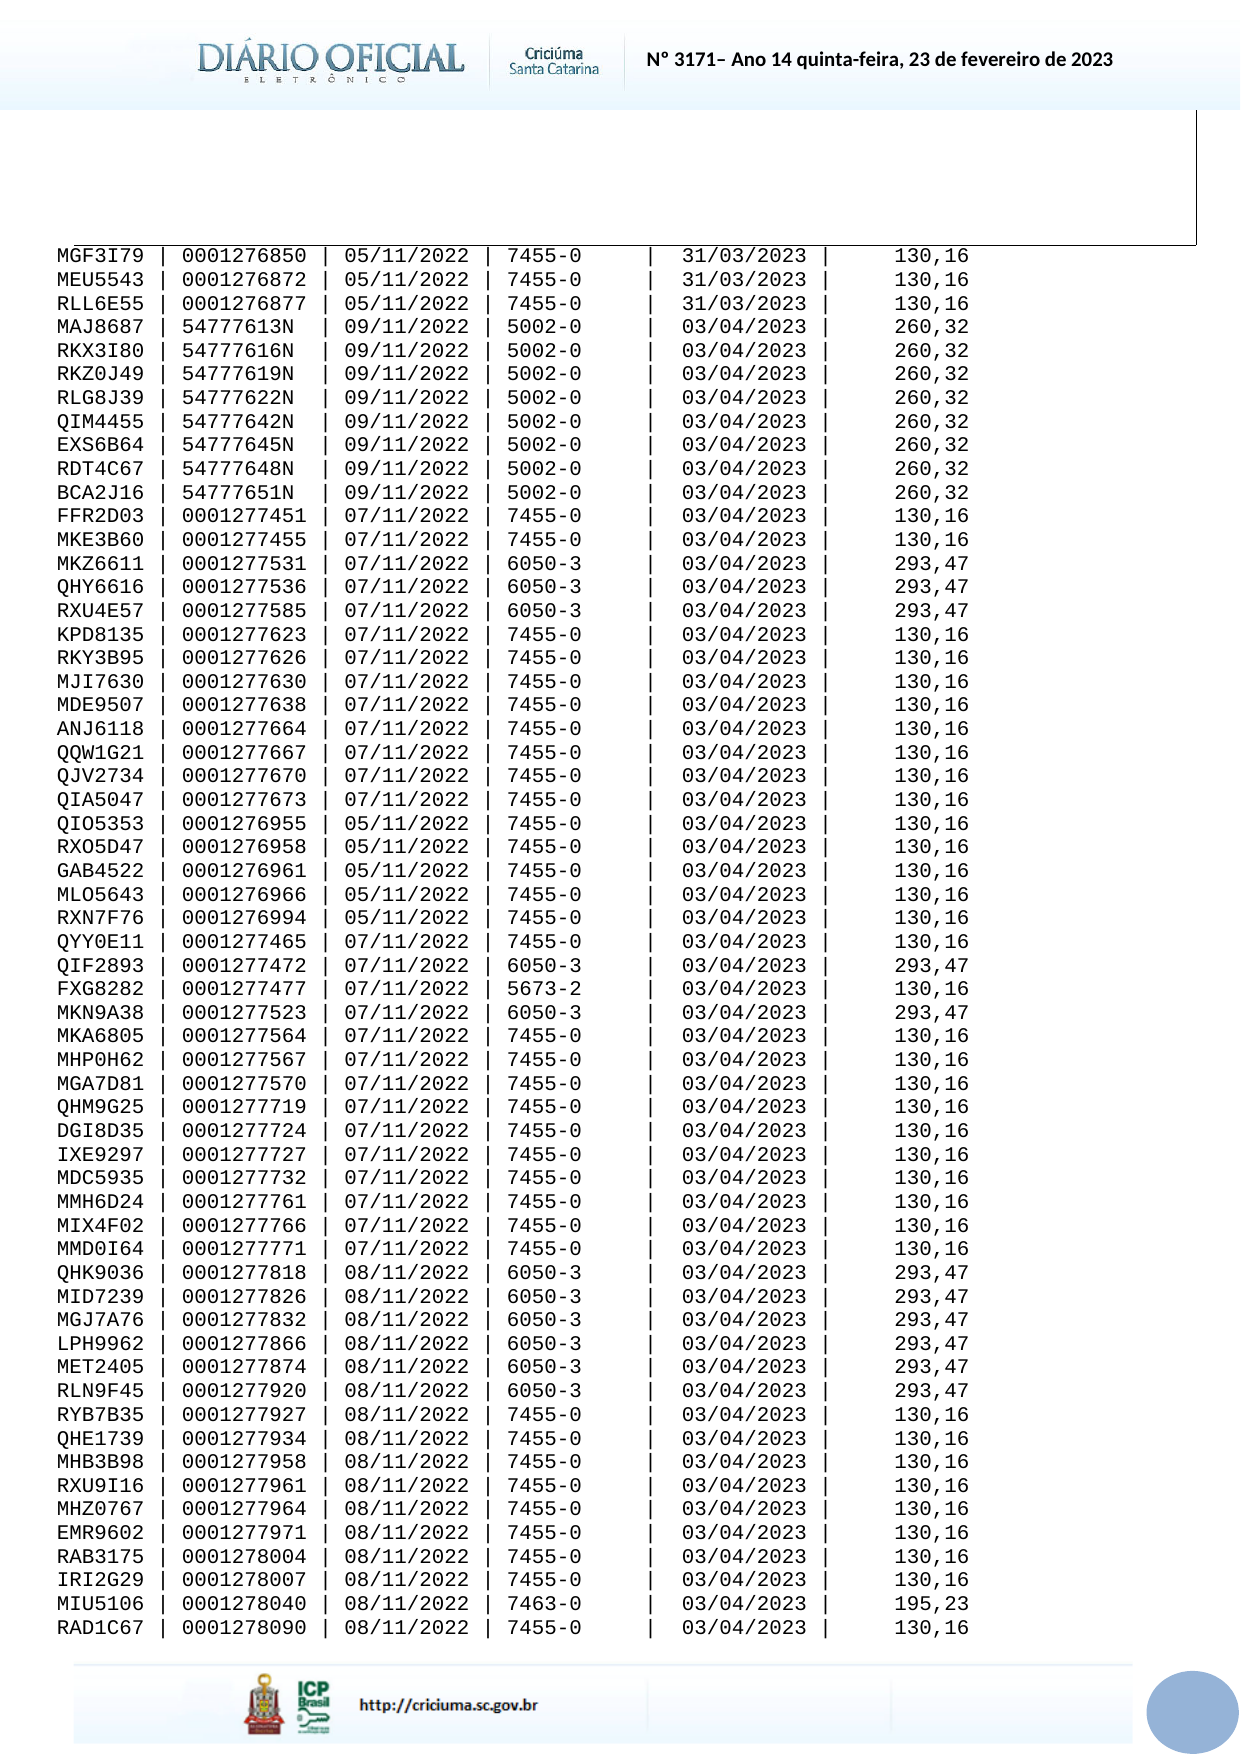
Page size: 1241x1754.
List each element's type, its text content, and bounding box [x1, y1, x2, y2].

text RLG8J39 | 54777622N | 09/11/2022 | 5002-0 | 03/04/2023 | 260,32 [44, 387, 1196, 411]
text IRI2G29 | 0001278007 | 08/11/2022 | 7455-0 | 03/04/2023 | 130,16 [44, 1569, 1196, 1593]
text MDE9507 | 0001277638 | 07/11/2022 | 7455-0 | 03/04/2023 | 130,16 [44, 694, 1196, 718]
text MKA6805 | 0001277564 | 07/11/2022 | 7455-0 | 03/04/2023 | 130,16 [44, 1026, 1196, 1049]
text MGA7D81 | 0001277570 | 07/11/2022 | 7455-0 | 03/04/2023 | 130,16 [44, 1073, 1196, 1096]
text QYY0E11 | 0001277465 | 07/11/2022 | 7455-0 | 03/04/2023 | 130,16 [44, 931, 1196, 954]
text IXE9297 | 0001277727 | 07/11/2022 | 7455-0 | 03/04/2023 | 130,16 [44, 1144, 1196, 1167]
text QJV2734 | 0001277670 | 07/11/2022 | 7455-0 | 03/04/2023 | 130,16 [44, 765, 1196, 789]
text QIM4455 | 54777642N | 09/11/2022 | 5002-0 | 03/04/2023 | 260,32 [44, 411, 1196, 434]
text MKE3B60 | 0001277455 | 07/11/2022 | 7455-0 | 03/04/2023 | 130,16 [44, 529, 1196, 553]
text EMR9602 | 0001277971 | 08/11/2022 | 7455-0 | 03/04/2023 | 130,16 [44, 1522, 1196, 1546]
text GAB4522 | 0001276961 | 05/11/2022 | 7455-0 | 03/04/2023 | 130,16 [44, 860, 1196, 884]
text QHY6616 | 0001277536 | 07/11/2022 | 6050-3 | 03/04/2023 | 293,47 [44, 576, 1196, 600]
text MKN9A38 | 0001277523 | 07/11/2022 | 6050-3 | 03/04/2023 | 293,47 [44, 1002, 1196, 1026]
text RYB7B35 | 0001277927 | 08/11/2022 | 7455-0 | 03/04/2023 | 130,16 [44, 1404, 1196, 1427]
text RXU9I16 | 0001277961 | 08/11/2022 | 7455-0 | 03/04/2023 | 130,16 [44, 1475, 1196, 1498]
text MHB3B98 | 0001277958 | 08/11/2022 | 7455-0 | 03/04/2023 | 130,16 [44, 1451, 1196, 1475]
text QIA5047 | 0001277673 | 07/11/2022 | 7455-0 | 03/04/2023 | 130,16 [44, 789, 1196, 813]
text RKX3I80 | 54777616N | 09/11/2022 | 5002-0 | 03/04/2023 | 260,32 [44, 340, 1196, 363]
text MLO5643 | 0001276966 | 05/11/2022 | 7455-0 | 03/04/2023 | 130,16 [44, 884, 1196, 907]
text MEU5543 | 0001276872 | 05/11/2022 | 7455-0 | 31/03/2023 | 130,16 [44, 269, 1196, 292]
text MIX4F02 | 0001277766 | 07/11/2022 | 7455-0 | 03/04/2023 | 130,16 [44, 1215, 1196, 1238]
text EXS6B64 | 54777645N | 09/11/2022 | 5002-0 | 03/04/2023 | 260,32 [44, 434, 1196, 458]
text MDC5935 | 0001277732 | 07/11/2022 | 7455-0 | 03/04/2023 | 130,16 [44, 1167, 1196, 1191]
text BCA2J16 | 54777651N | 09/11/2022 | 5002-0 | 03/04/2023 | 260,32 [44, 482, 1196, 505]
text QHE1739 | 0001277934 | 08/11/2022 | 7455-0 | 03/04/2023 | 130,16 [44, 1427, 1196, 1451]
text MHP0H62 | 0001277567 | 07/11/2022 | 7455-0 | 03/04/2023 | 130,16 [44, 1049, 1196, 1073]
text QQW1G21 | 0001277667 | 07/11/2022 | 7455-0 | 03/04/2023 | 130,16 [44, 742, 1196, 765]
text RLL6E55 | 0001276877 | 05/11/2022 | 7455-0 | 31/03/2023 | 130,16 [44, 292, 1196, 316]
text RDT4C67 | 54777648N | 09/11/2022 | 5002-0 | 03/04/2023 | 260,32 [44, 458, 1196, 482]
text MJI7630 | 0001277630 | 07/11/2022 | 7455-0 | 03/04/2023 | 130,16 [44, 671, 1196, 694]
text MGF3I79 | 0001276850 | 05/11/2022 | 7455-0 | 31/03/2023 | 130,16 [44, 245, 1196, 269]
text MKZ6611 | 0001277531 | 07/11/2022 | 6050-3 | 03/04/2023 | 293,47 [44, 553, 1196, 576]
text MMH6D24 | 0001277761 | 07/11/2022 | 7455-0 | 03/04/2023 | 130,16 [44, 1191, 1196, 1215]
text MMD0I64 | 0001277771 | 07/11/2022 | 7455-0 | 03/04/2023 | 130,16 [44, 1238, 1196, 1262]
text RLN9F45 | 0001277920 | 08/11/2022 | 6050-3 | 03/04/2023 | 293,47 [44, 1380, 1196, 1404]
text DGI8D35 | 0001277724 | 07/11/2022 | 7455-0 | 03/04/2023 | 130,16 [44, 1120, 1196, 1144]
text QHK9036 | 0001277818 | 08/11/2022 | 6050-3 | 03/04/2023 | 293,47 [44, 1262, 1196, 1286]
text MET2405 | 0001277874 | 08/11/2022 | 6050-3 | 03/04/2023 | 293,47 [44, 1357, 1196, 1380]
text MIU5106 | 0001278040 | 08/11/2022 | 7463-0 | 03/04/2023 | 195,23 [44, 1593, 1196, 1617]
text QIO5353 | 0001276955 | 05/11/2022 | 7455-0 | 03/04/2023 | 130,16 [44, 813, 1196, 836]
text RAD1C67 | 0001278090 | 08/11/2022 | 7455-0 | 03/04/2023 | 130,16 [44, 1617, 1196, 1640]
text QHM9G25 | 0001277719 | 07/11/2022 | 7455-0 | 03/04/2023 | 130,16 [44, 1096, 1196, 1120]
text RXO5D47 | 0001276958 | 05/11/2022 | 7455-0 | 03/04/2023 | 130,16 [44, 836, 1196, 860]
text RKY3B95 | 0001277626 | 07/11/2022 | 7455-0 | 03/04/2023 | 130,16 [44, 647, 1196, 671]
text KPD8135 | 0001277623 | 07/11/2022 | 7455-0 | 03/04/2023 | 130,16 [44, 623, 1196, 647]
text RAB3175 | 0001278004 | 08/11/2022 | 7455-0 | 03/04/2023 | 130,16 [44, 1546, 1196, 1569]
text RKZ0J49 | 54777619N | 09/11/2022 | 5002-0 | 03/04/2023 | 260,32 [44, 363, 1196, 387]
text FFR2D03 | 0001277451 | 07/11/2022 | 7455-0 | 03/04/2023 | 130,16 [44, 505, 1196, 529]
text FXG8282 | 0001277477 | 07/11/2022 | 5673-2 | 03/04/2023 | 130,16 [44, 978, 1196, 1002]
text LPH9962 | 0001277866 | 08/11/2022 | 6050-3 | 03/04/2023 | 293,47 [44, 1333, 1196, 1357]
text MAJ8687 | 54777613N | 09/11/2022 | 5002-0 | 03/04/2023 | 260,32 [44, 316, 1196, 340]
text QIF2893 | 0001277472 | 07/11/2022 | 6050-3 | 03/04/2023 | 293,47 [44, 954, 1196, 978]
text MHZ0767 | 0001277964 | 08/11/2022 | 7455-0 | 03/04/2023 | 130,16 [44, 1498, 1196, 1522]
text MID7239 | 0001277826 | 08/11/2022 | 6050-3 | 03/04/2023 | 293,47 [44, 1286, 1196, 1309]
text ANJ6118 | 0001277664 | 07/11/2022 | 7455-0 | 03/04/2023 | 130,16 [44, 718, 1196, 742]
text RXN7F76 | 0001276994 | 05/11/2022 | 7455-0 | 03/04/2023 | 130,16 [44, 907, 1196, 931]
text RXU4E57 | 0001277585 | 07/11/2022 | 6050-3 | 03/04/2023 | 293,47 [44, 600, 1196, 623]
text MGJ7A76 | 0001277832 | 08/11/2022 | 6050-3 | 03/04/2023 | 293,47 [44, 1309, 1196, 1333]
